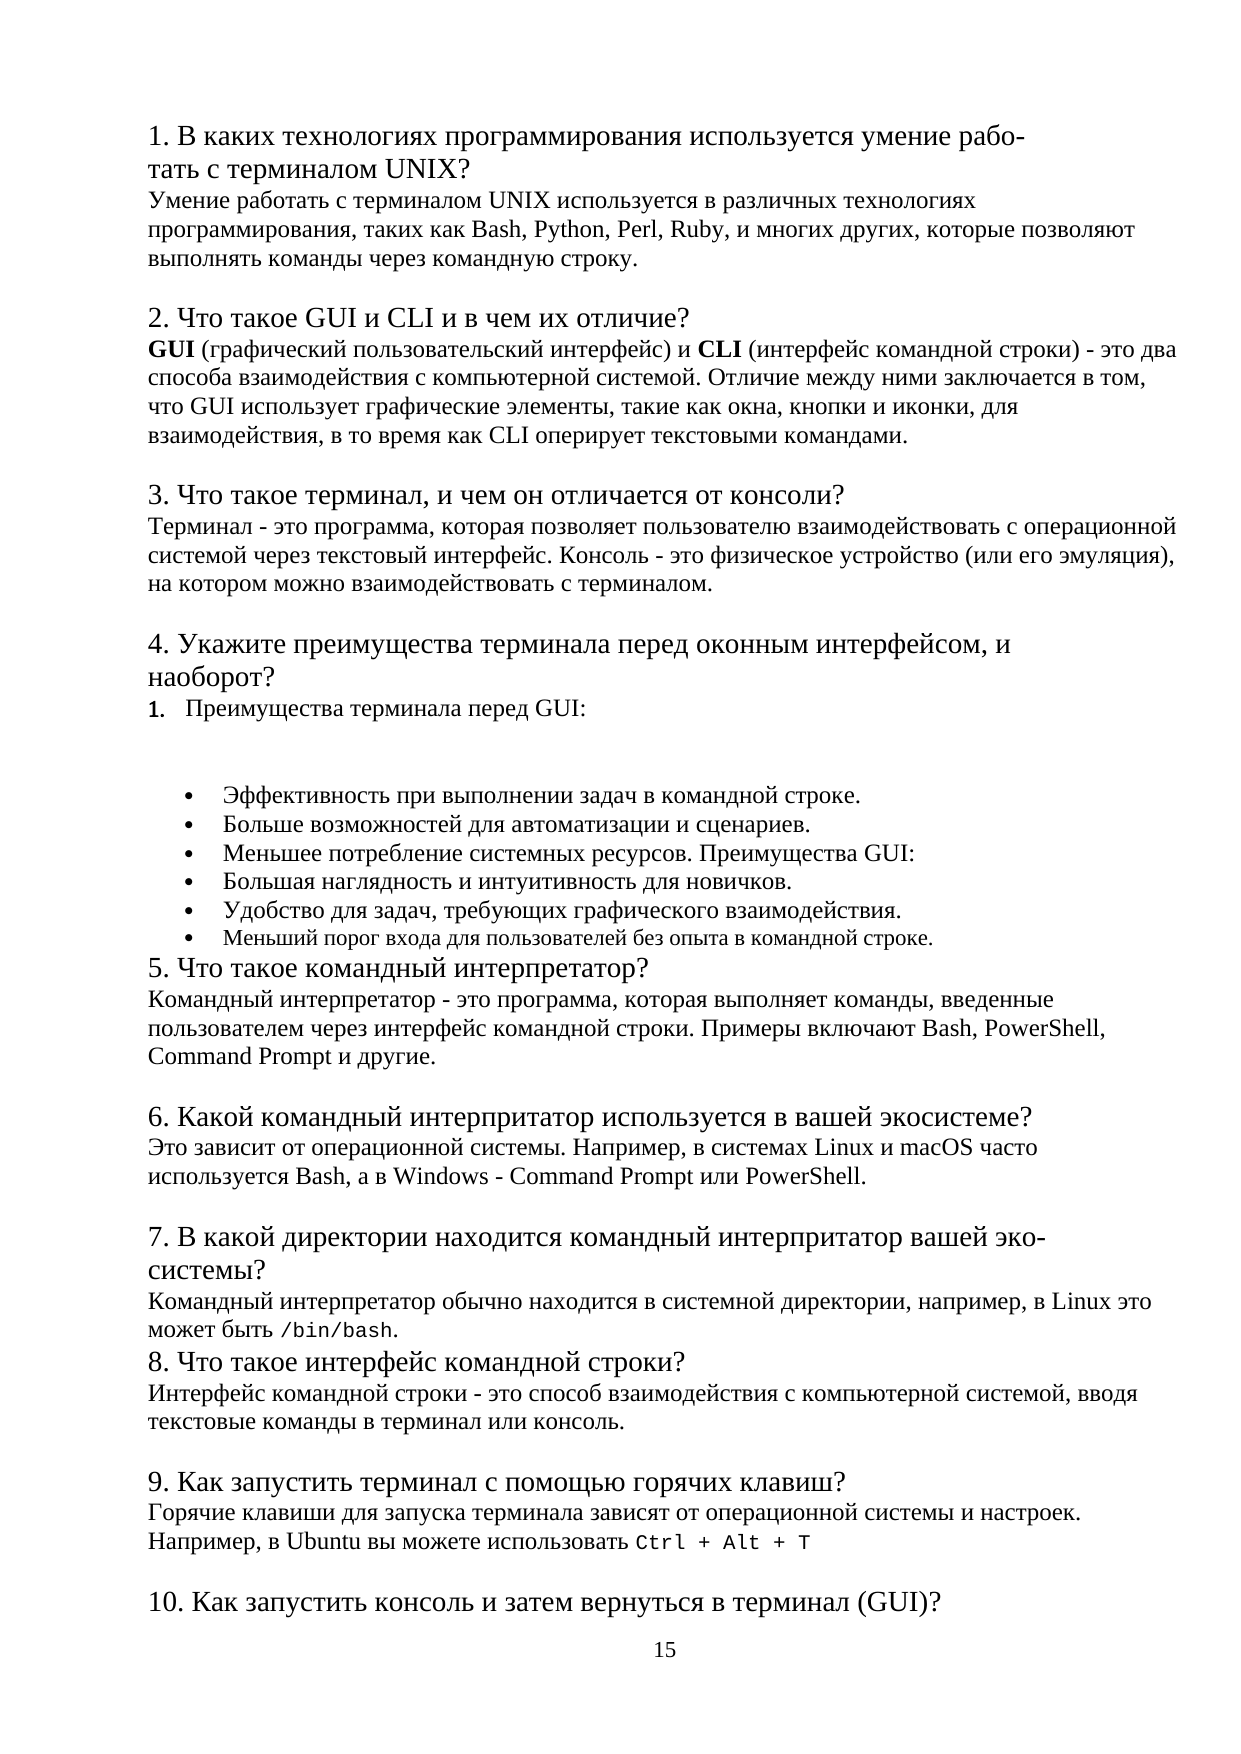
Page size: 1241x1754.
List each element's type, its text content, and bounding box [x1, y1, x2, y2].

text GUI (графический пользовательский интерфейс) и CLI (интерфейс командной строки) - это два способа взаимодействия с компьютерной системой. Отличие между ними заключается в том, что GUI использует графические элементы, такие как окна, кнопки и иконки, для взаимодействия, в то время как CLI оперирует текстовыми командами. [148, 334, 1181, 449]
text тать с терминалом UNIX? [148, 152, 1181, 185]
text 4. Укажите преимущества терминала перед оконным интерфейсом, и [148, 626, 1181, 659]
text 9. Как запустить терминал с помощью горячих клавиш? [148, 1464, 1181, 1497]
text 10. Как запустить консоль и затем вернуться в терминал (GUI)? [148, 1584, 1181, 1618]
text Командный интерпретатор - это программа, которая выполняет команды, введенные пользователем через интерфейс командной строки. Примеры включают Bash, PowerShell, Command Prompt и другие. [148, 984, 1181, 1070]
text 6. Какой командный интерпритатор используется в вашей экосистеме? [148, 1099, 1181, 1132]
list Удобство для задач, требующих графического взаимодействия. [185, 895, 1181, 924]
list Эффективность при выполнении задач в командной строке. [185, 780, 1181, 809]
text Это зависит от операционной системы. Например, в системах Linux и macOS часто используется Bash, а в Windows - Command Prompt или PowerShell. [148, 1132, 1181, 1190]
text Горячие клавиши для запуска терминала зависят от операционной системы и настроек. Например, в Ubuntu вы можете использовать Ctrl + Alt + T [148, 1497, 1181, 1556]
list Больше возможностей для автоматизации и сценариев. [185, 809, 1181, 838]
text Умение работать с терминалом UNIX используется в различных технологиях программирования, таких как Bash, Python, Perl, Ruby, и многих других, которые позволяют выполнять команды через командную строку. [148, 185, 1181, 271]
text 3. Что такое терминал, и чем он отличается от консоли? [148, 477, 1181, 511]
list Меньший порог входа для пользователей без опыта в командной строке. [185, 924, 1181, 950]
list Преимущества терминала перед GUI: [148, 693, 1181, 722]
text 5. Что такое командный интерпретатор? [148, 950, 1181, 984]
text наоборот? [148, 659, 1181, 693]
list Меньшее потребление системных ресурсов. Преимущества GUI: [185, 838, 1181, 866]
text 2. Что такое GUI и CLI и в чем их отличие? [148, 300, 1181, 334]
text 1. В каких технологиях программирования используется умение рабо- [148, 118, 1181, 152]
text Командный интерпретатор обычно находится в системной директории, например, в Linux это может быть /bin/bash. [148, 1286, 1181, 1344]
text системы? [148, 1252, 1181, 1286]
text Интерфейс командной строки - это способ взаимодействия с компьютерной системой, вводя текстовые команды в терминал или консоль. [148, 1378, 1181, 1435]
text Терминал - это программа, которая позволяет пользователю взаимодействовать с операционной системой через текстовый интерфейс. Консоль - это физическое устройство (или его эмуляция), на котором можно взаимодействовать с терминалом. [148, 511, 1181, 597]
list Большая наглядность и интуитивность для новичков. [185, 866, 1181, 895]
text 8. Что такое интерфейс командной строки? [148, 1344, 1181, 1378]
text 7. В какой директории находится командный интерпритатор вашей эко- [148, 1219, 1181, 1252]
